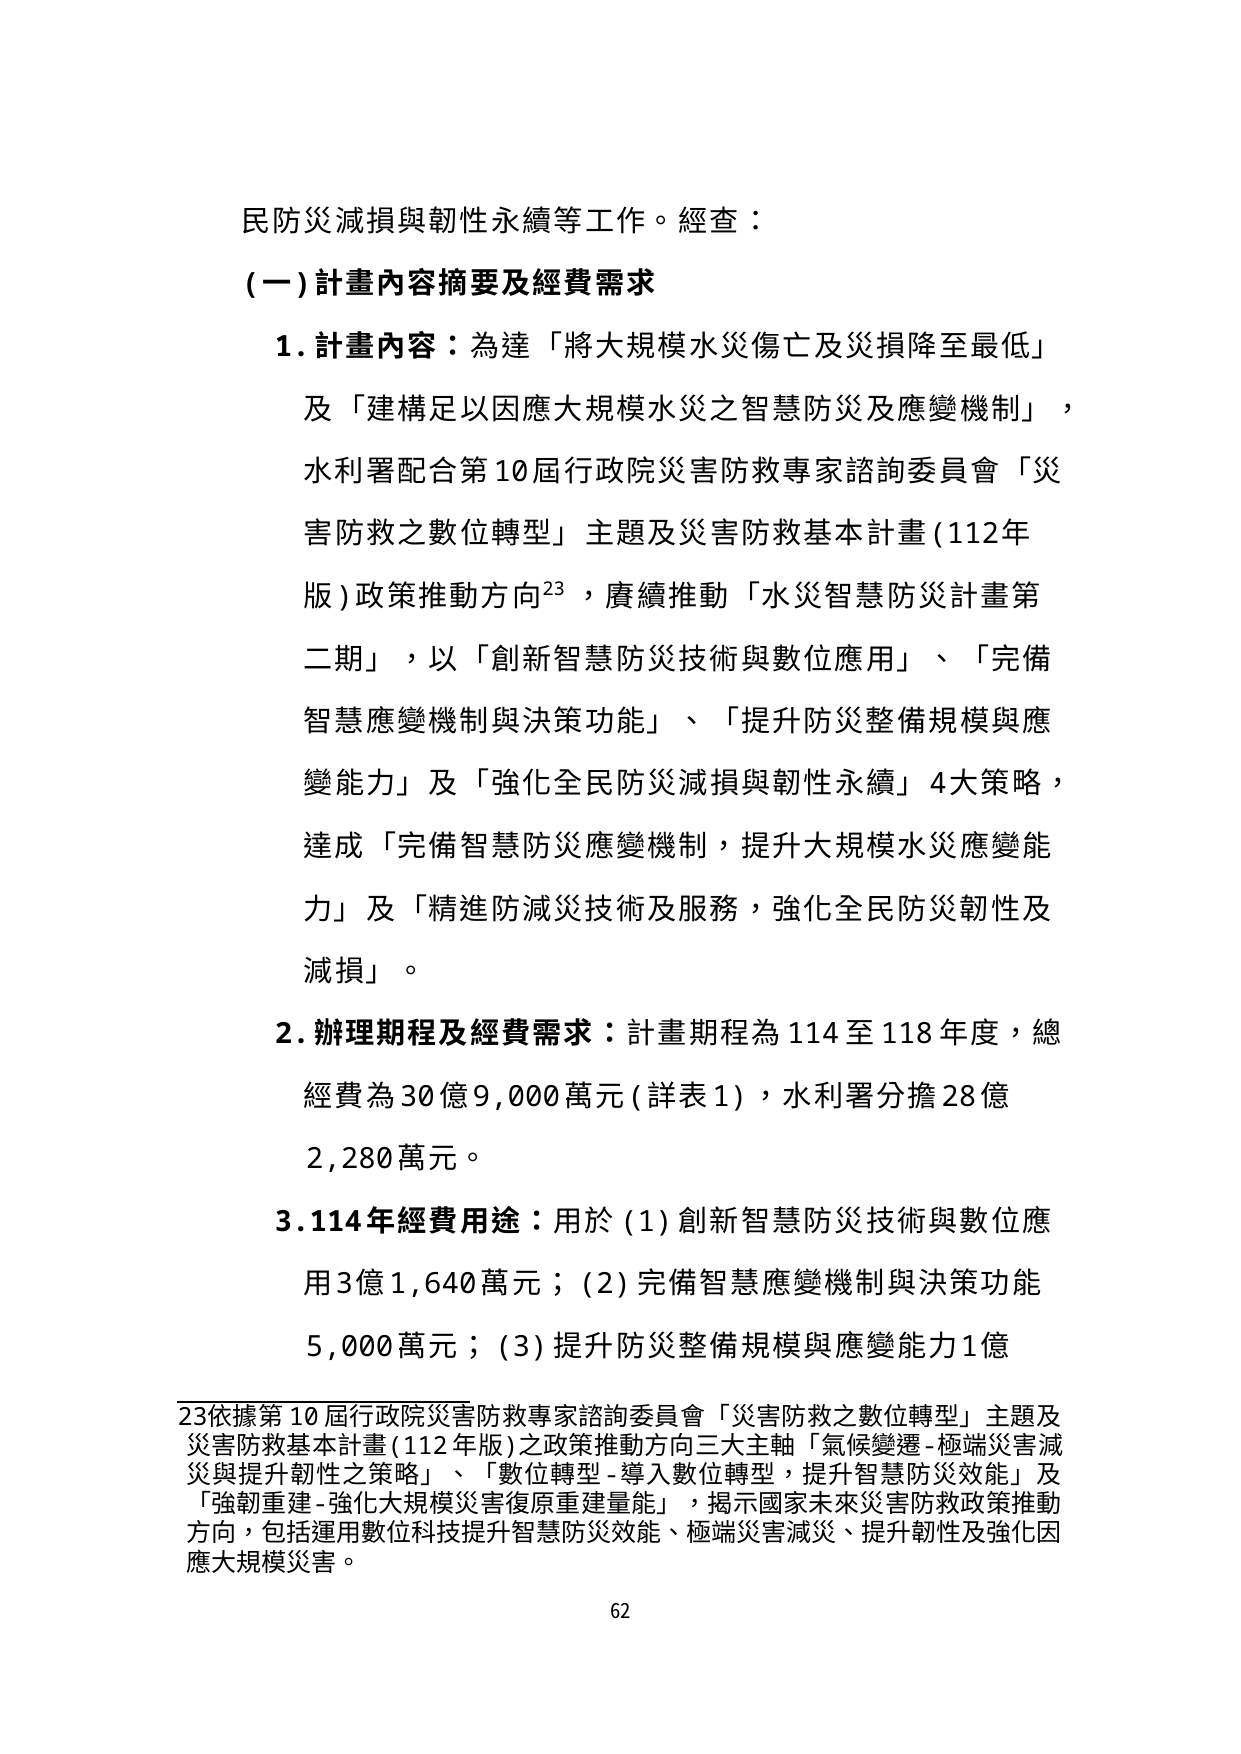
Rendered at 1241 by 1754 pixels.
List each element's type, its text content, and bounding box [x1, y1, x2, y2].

text 民防災減損與韌性永續等工作。經查： [236, 177, 1063, 240]
text 3.114年經費用途：用於(1)創新智慧防災技術與數位應用3億1,640萬元；(2)完備智慧應變機制與決策功能5,000萬元；(3)提升防災整備規模與應變能力1億 [266, 1177, 1063, 1365]
text 依據第10屆行政院災害防救專家諮詢委員會「災害防救之數位轉型」主題及災害防救基本計畫(112年版)之政策推動方向三大主軸「氣候變遷-極端災害減災與提升韌性之策略」、「數位轉型-導入數位轉型，提升智慧防災效能」及「強韌重建-強化大規模災害復原重建量能」，揭示國家未來災害防救政策推動方向，包括運用數位科技提升智慧防災效能、極端災害減災、提升韌性及強化因應大規模災害。 [177, 1402, 1063, 1577]
text 2.辦理期程及經費需求：計畫期程為114至118年度，總經費為30億9,000萬元(詳表1)，水利署分擔28億2,280萬元。 [266, 990, 1063, 1177]
text 1.計畫內容：為達「將大規模水災傷亡及災損降至最低」及「建構足以因應大規模水災之智慧防災及應變機制」，水利署配合第10屆行政院災害防救專家諮詢委員會「災害防救之數位轉型」主題及災害防救基本計畫(112年版)政策推動方向，賡續推動「水災智慧防災計畫第二期」，以「創新智慧防災技術與數位應用」、「完備智慧應變機制與決策功能」、「提升防災整備規模與應變能力」及「強化全民防災減損與韌性永續」4大策略，達成「完備智慧防災應變機制，提升大規模水災應變能力」及「精進防減災技術及服務，強化全民防災韌性及減損」。 [266, 302, 1063, 990]
text (一)計畫內容摘要及經費需求 [236, 240, 1063, 302]
